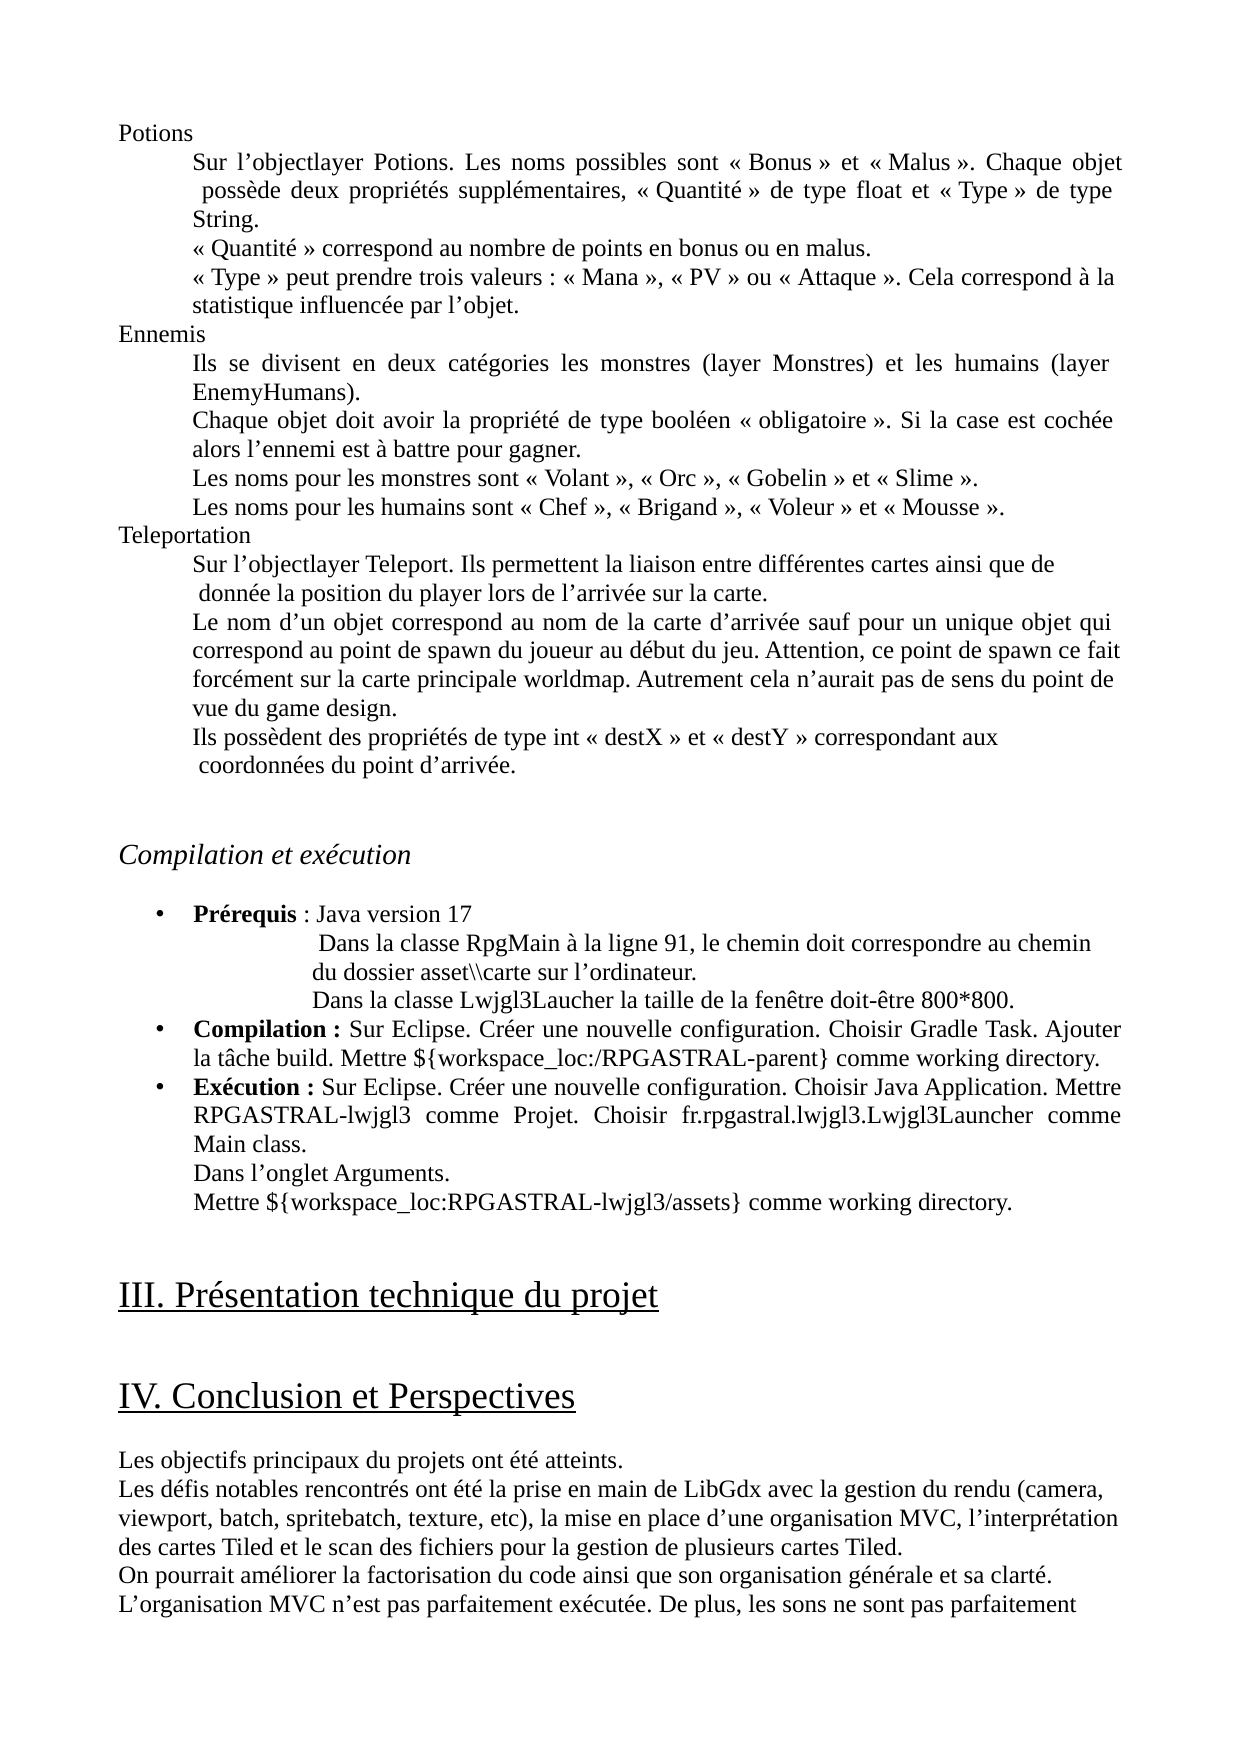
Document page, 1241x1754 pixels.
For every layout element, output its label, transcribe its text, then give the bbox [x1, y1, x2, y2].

list Dans la classe RpgMain à la ligne 91, le chemin doit correspondre au chemin [268, 928, 1122, 957]
list Mettre ${workspace_loc:RPGASTRAL-lwjgl3/assets} comme working directory. [156, 1187, 1122, 1215]
text « Quantité » correspond au nombre de points en bonus ou en malus. [118, 233, 1122, 262]
text IV. Conclusion et Perspectives [118, 1373, 1122, 1417]
list Exécution : Sur Eclipse. Créer une nouvelle configuration. Choisir Java Application. Mettre RPGASTRAL-lwjgl3 comme Projet. Choisir fr.rpgastral.lwjgl3.Lwjgl3Launcher comme Main class. [156, 1072, 1122, 1158]
text Compilation et exécution [118, 837, 1122, 870]
list Prérequis : Java version 17 [156, 899, 1122, 928]
text Les défis notables rencontrés ont été la prise en main de LibGdx avec la gestion du rendu (camera, viewport, batch, spritebatch, texture, etc), la mise en place d’une organisation MVC, l’interprétation des cartes Tiled et le scan des fichiers pour la gestion de plusieurs cartes Tiled. [118, 1474, 1122, 1560]
text Sur l’objectlayer Teleport. Ils permettent la liaison entre différentes cartes ainsi que de donnée la position du player lors de l’arrivée sur la carte. [118, 549, 1122, 607]
text Ils possèdent des propriétés de type int « destX » et « destY » correspondant aux coordonnées du point d’arrivée. [118, 722, 1122, 779]
text Potions [118, 118, 1122, 147]
text Ennemis [118, 319, 1122, 348]
list du dossier asset\\carte sur l’ordinateur. [268, 957, 1122, 985]
list Compilation : Sur Eclipse. Créer une nouvelle configuration. Choisir Gradle Task. Ajouter la tâche build. Mettre ${workspace_loc:/RPGASTRAL-parent} comme working directory. [156, 1014, 1122, 1072]
text Les objectifs principaux du projets ont été atteints. [118, 1445, 1122, 1474]
text Le nom d’un objet correspond au nom de la carte d’arrivée sauf pour un unique objet qui correspond au point de spawn du joueur au début du jeu. Attention, ce point de spawn ce fait forcément sur la carte principale worldmap. Autrement cela n’aurait pas de sens du point de vue du game design. [118, 607, 1122, 722]
text On pourrait améliorer la factorisation du code ainsi que son organisation générale et sa clarté. L’organisation MVC n’est pas parfaitement exécutée. De plus, les sons ne sont pas parfaitement [118, 1560, 1122, 1618]
text Teleportation [118, 521, 1122, 549]
text III. Présentation technique du projet [118, 1273, 1122, 1316]
text Ils se divisent en deux catégories les monstres (layer Monstres) et les humains (layer EnemyHumans). [118, 348, 1122, 406]
list Dans la classe Lwjgl3Laucher la taille de la fenêtre doit-être 800*800. [268, 985, 1122, 1014]
text Sur l’objectlayer Potions. Les noms possibles sont « Bonus » et « Malus ». Chaque objet possède deux propriétés supplémentaires, « Quantité » de type float et « Type » de type String. [118, 147, 1122, 233]
text Les noms pour les monstres sont « Volant », « Orc », « Gobelin » et « Slime ». [118, 463, 1122, 492]
text Les noms pour les humains sont « Chef », « Brigand », « Voleur » et « Mousse ». [118, 492, 1122, 521]
list Dans l’onglet Arguments. [156, 1158, 1122, 1187]
text Chaque objet doit avoir la propriété de type booléen « obligatoire ». Si la case est cochée alors l’ennemi est à battre pour gagner. [118, 406, 1122, 463]
text « Type » peut prendre trois valeurs : « Mana », « PV » ou « Attaque ». Cela correspond à la statistique influencée par l’objet. [118, 262, 1122, 319]
